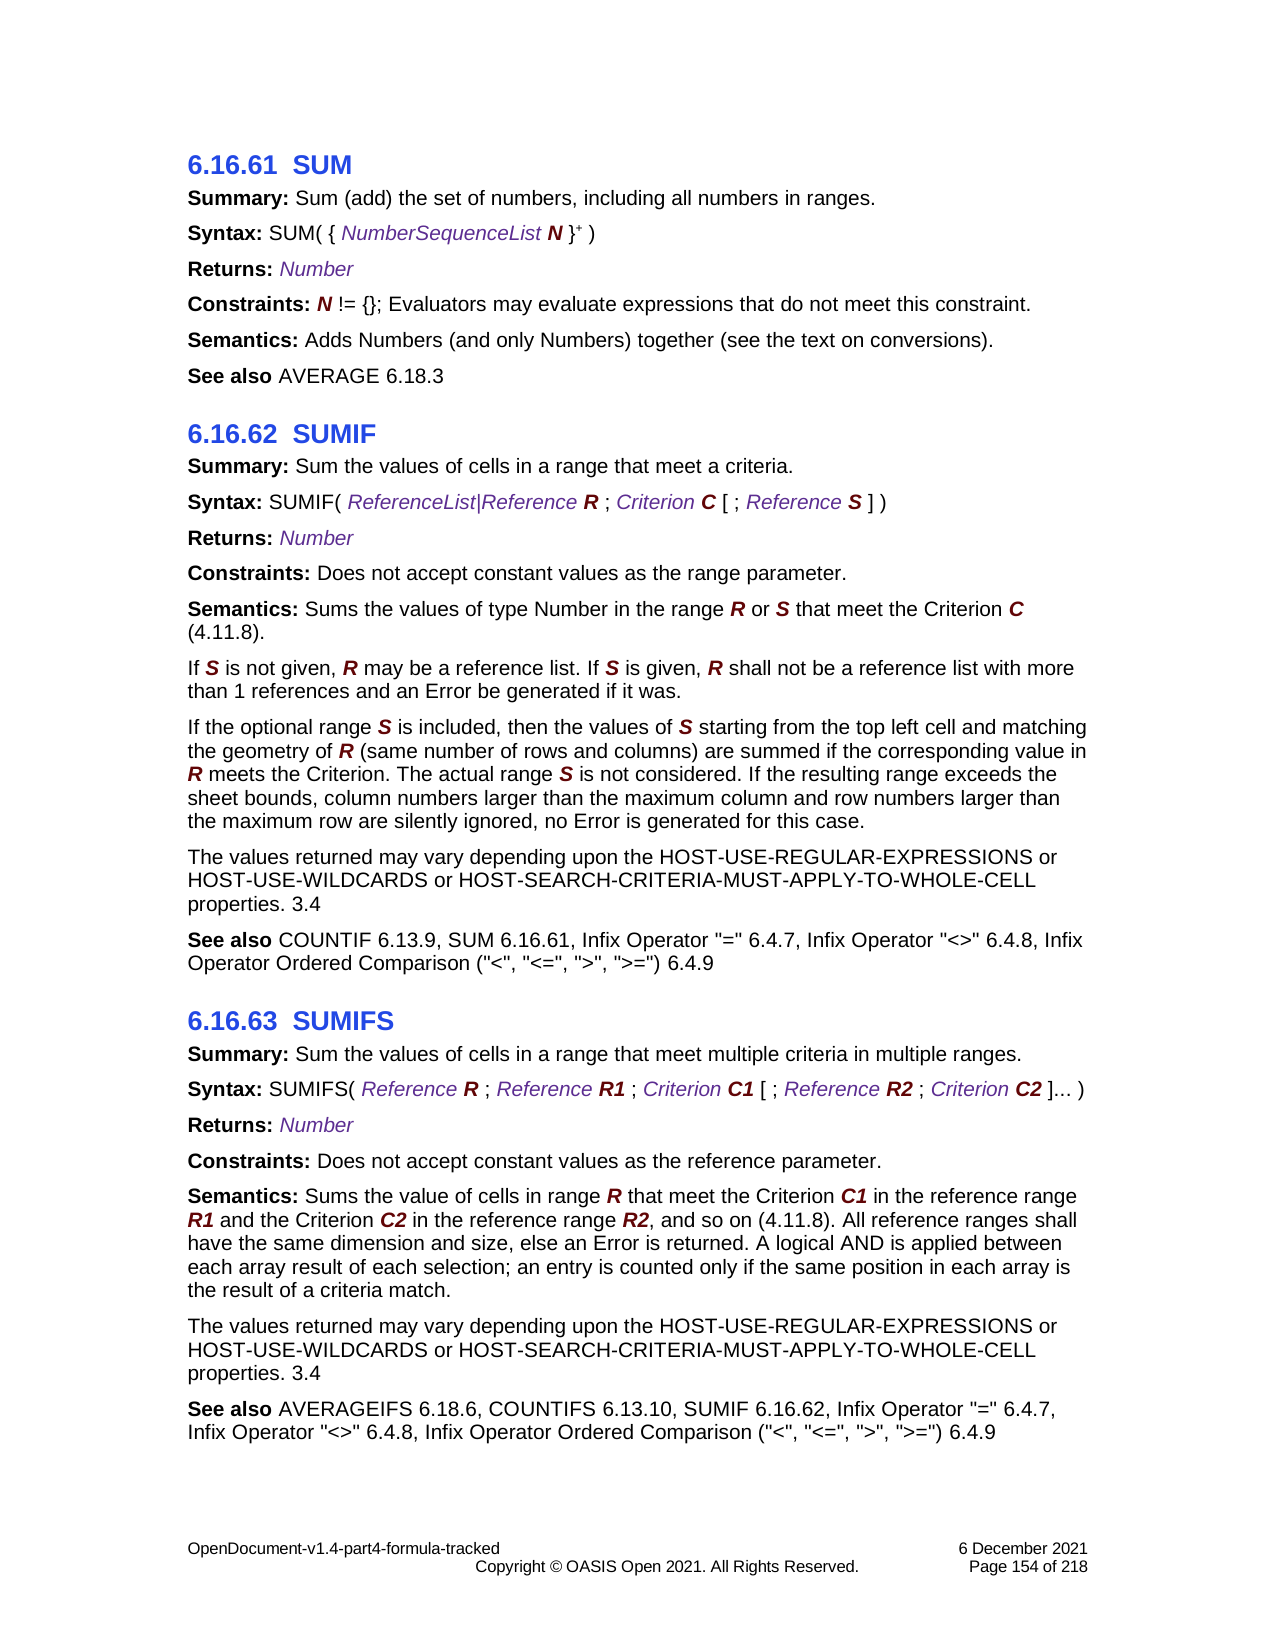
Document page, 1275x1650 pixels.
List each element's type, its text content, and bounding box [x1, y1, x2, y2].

subtitle SUM [187, 150, 1088, 180]
text Returns: Number [187, 1113, 1088, 1137]
text See also AVERAGE 6.18.3 [187, 364, 1088, 388]
subtitle SUMIFS [187, 1006, 1088, 1036]
subtitle SUMIF [187, 419, 1088, 449]
text Syntax: SUMIF( ReferenceList|Reference R ; Criterion C [ ; Reference S ] ) [187, 490, 1088, 514]
text See also COUNTIF 6.13.9, SUM 6.16.61, Infix Operator "=" 6.4.7, Infix Operator "<>" 6.4.8, Infix Operator Ordered Comparison ("<", "<=", ">", ">=") 6.4.9 [187, 928, 1088, 975]
text Returns: Number [187, 526, 1088, 549]
text Semantics: Adds Numbers (and only Numbers) together (see the text on conversions). [187, 328, 1088, 352]
text Semantics: Sums the value of cells in range R that meet the Criterion C1 in the reference range R1 and the Criterion C2 in the reference range R2, and so on (4.11.8). All reference ranges shall have the same dimension and size, else an Error is returned. A logical AND is applied between each array result of each selection; an entry is counted only if the same position in each array is the result of a criteria match. [187, 1185, 1088, 1302]
text If S is not given, R may be a reference list. If S is given, R shall not be a reference list with more than 1 references and an Error be generated if it was. [187, 656, 1088, 703]
text Constraints: Does not accept constant values as the reference parameter. [187, 1149, 1088, 1173]
text Constraints: N != {}; Evaluators may evaluate expressions that do not meet this constraint. [187, 293, 1088, 316]
text Constraints: Does not accept constant values as the range parameter. [187, 562, 1088, 585]
text Semantics: Sums the values of type Number in the range R or S that meet the Criterion C (4.11.8). [187, 597, 1088, 644]
text Syntax: SUMIFS( Reference R ; Reference R1 ; Criterion C1 [ ; Reference R2 ; Criterion C2 ]... ) [187, 1078, 1088, 1101]
text The values returned may vary depending upon the HOST-USE-REGULAR-EXPRESSIONS or HOST-USE-WILDCARDS or HOST-SEARCH-CRITERIA-MUST-APPLY-TO-WHOLE-CELL properties. 3.4 [187, 845, 1088, 916]
text The values returned may vary depending upon the HOST-USE-REGULAR-EXPRESSIONS or HOST-USE-WILDCARDS or HOST-SEARCH-CRITERIA-MUST-APPLY-TO-WHOLE-CELL properties. 3.4 [187, 1314, 1088, 1385]
text Returns: Number [187, 257, 1088, 281]
text See also AVERAGEIFS 6.18.6, COUNTIFS 6.13.10, SUMIF 6.16.62, Infix Operator "=" 6.4.7, Infix Operator "<>" 6.4.8, Infix Operator Ordered Comparison ("<", "<=", ">", ">=") 6.4.9 [187, 1397, 1088, 1444]
text If the optional range S is included, then the values of S starting from the top left cell and matching the geometry of R (same number of rows and columns) are summed if the corresponding value in R meets the Criterion. The actual range S is not considered. If the resulting range exceeds the sheet bounds, column numbers larger than the maximum column and row numbers larger than the maximum row are silently ignored, no Error is generated for this case. [187, 716, 1088, 833]
text Summary: Sum (add) the set of numbers, including all numbers in ranges. [187, 186, 1088, 209]
text Summary: Sum the values of cells in a range that meet a criteria. [187, 455, 1088, 478]
text Syntax: SUM( { NumberSequenceList N }+ ) [187, 222, 1088, 245]
text Summary: Sum the values of cells in a range that meet multiple criteria in multiple ranges. [187, 1042, 1088, 1066]
